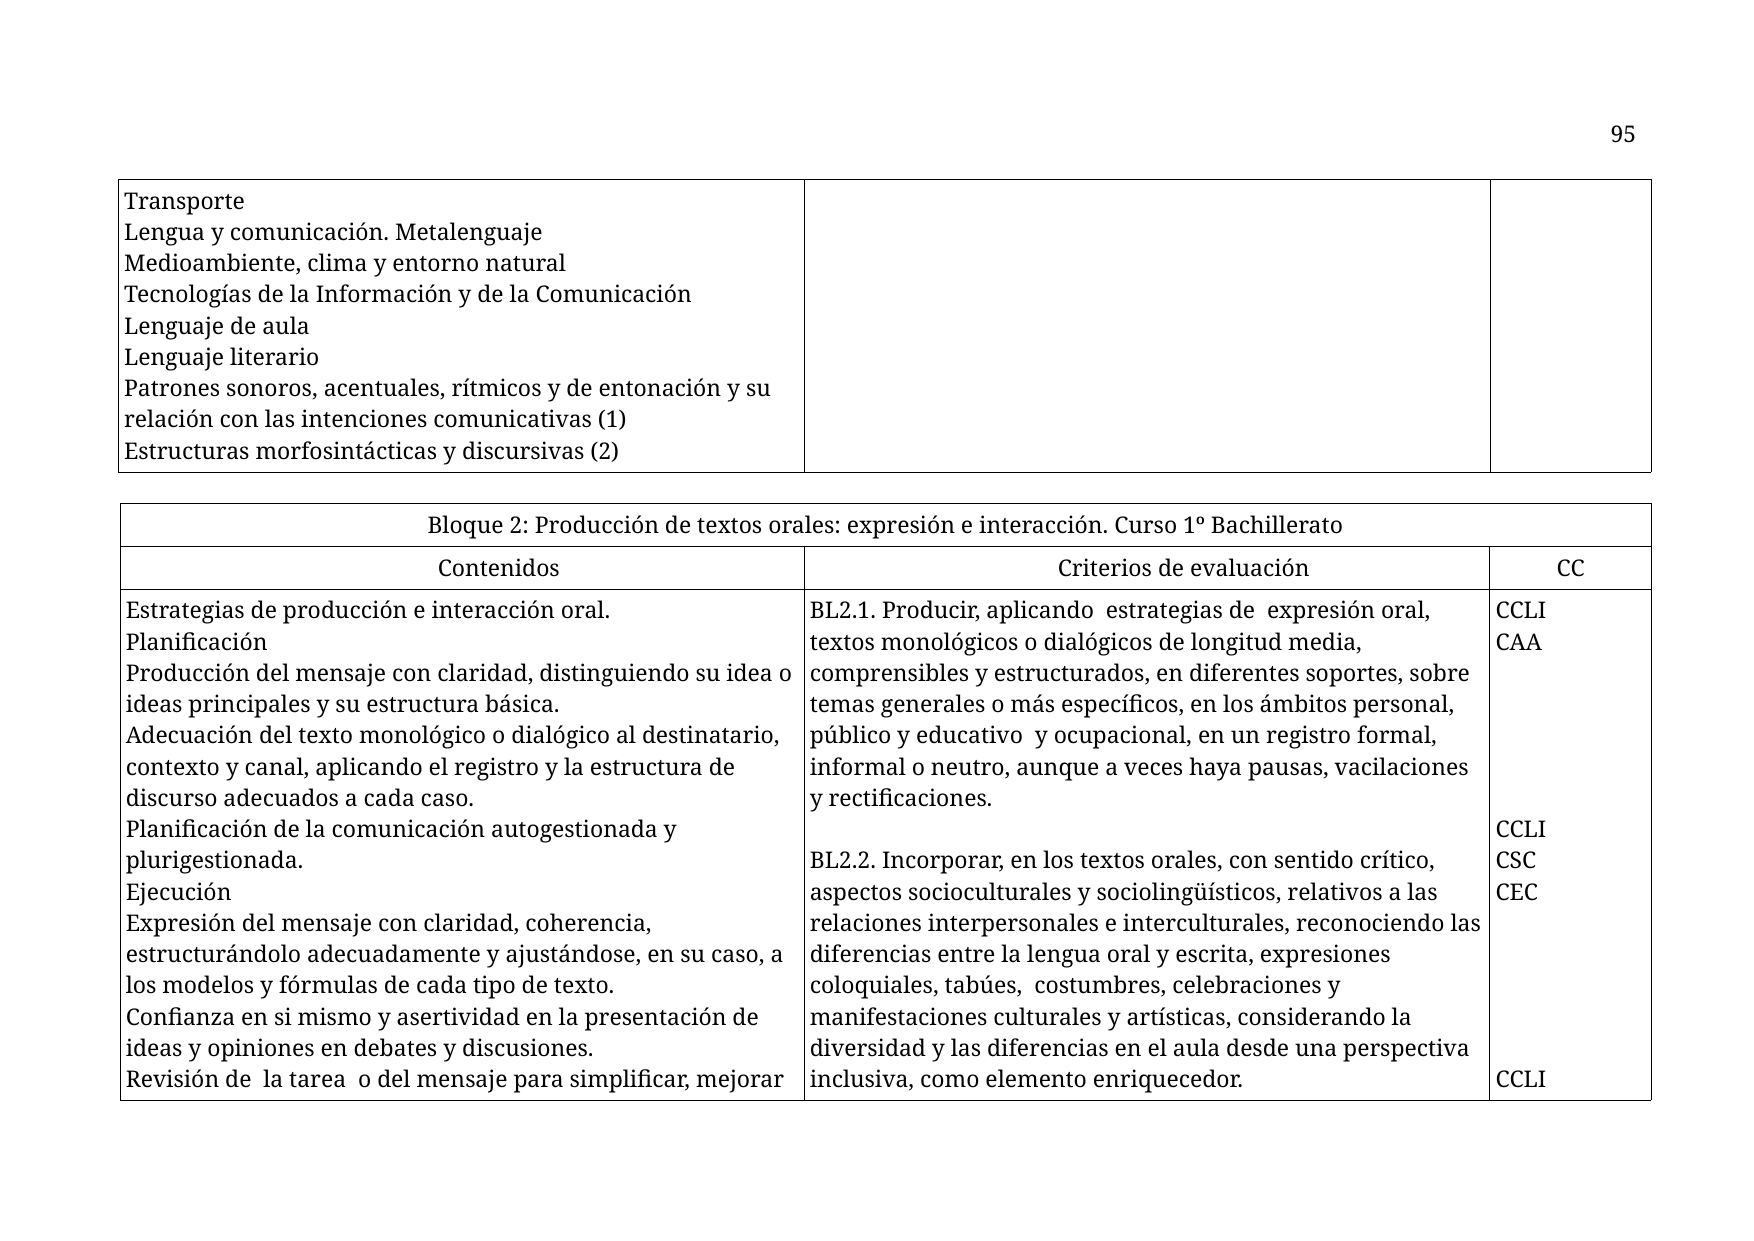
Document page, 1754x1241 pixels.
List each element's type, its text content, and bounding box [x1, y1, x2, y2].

table_header Bloque 2: Producción de textos orales: expresión e interacción. Curso 1º Bachillerato [121, 504, 1651, 546]
table_cell Estrategias de producción e interacción oral. Planificación Producción del mensaje con claridad, distinguiendo su idea o ideas principales y su estructura básica. Adecuación del texto monológico o dialógico al destinatario, contexto y canal, aplicando el registro y la estructura de discurso adecuados a cada caso. Planificación de la comunicación autogestionada y plurigestionada. Ejecución Expresión del mensaje con claridad, coherencia, estructurándolo adecuadamente y ajustándose, en su caso, a los modelos y fórmulas de cada tipo de texto. Confianza en si mismo y asertividad en la presentación de ideas y opiniones en debates y discusiones. Revisión de la tarea o del mensaje para simplificar, mejorar [121, 590, 804, 1100]
table_cell Criterios de evaluación [805, 547, 1489, 589]
table_cell BL2.1. Producir, aplicando estrategias de expresión oral, textos monológicos o dialógicos de longitud media, comprensibles y estructurados, en diferentes soportes, sobre temas generales o más específicos, en los ámbitos personal, público y educativo y ocupacional, en un registro formal, informal o neutro, aunque a veces haya pausas, vacilaciones y rectificaciones. BL2.2. Incorporar, en los textos orales, con sentido crítico, aspectos socioculturales y sociolingüísticos, relativos a las relaciones interpersonales e interculturales, reconociendo las diferencias entre la lengua oral y escrita, expresiones coloquiales, tabúes, costumbres, celebraciones y manifestaciones culturales y artísticas, considerando la diversidad y las diferencias en el aula desde una perspectiva inclusiva, como elemento enriquecedor. [805, 590, 1489, 1100]
table_cell Transporte Lengua y comunicación. Metalenguaje Medioambiente, clima y entorno natural Tecnologías de la Información y de la Comunicación Lenguaje de aula Lenguaje literario Patrones sonoros, acentuales, rítmicos y de entonación y su relación con las intenciones comunicativas (1) Estructuras morfosintácticas y discursivas (2) [119, 180, 804, 472]
table_cell CC [1490, 547, 1651, 589]
table_cell Contenidos [121, 547, 804, 589]
table_cell [1491, 180, 1651, 472]
table_cell [805, 180, 1490, 472]
table_cell CCLI CAA CCLI CSC CEC CCLI [1490, 590, 1651, 1100]
